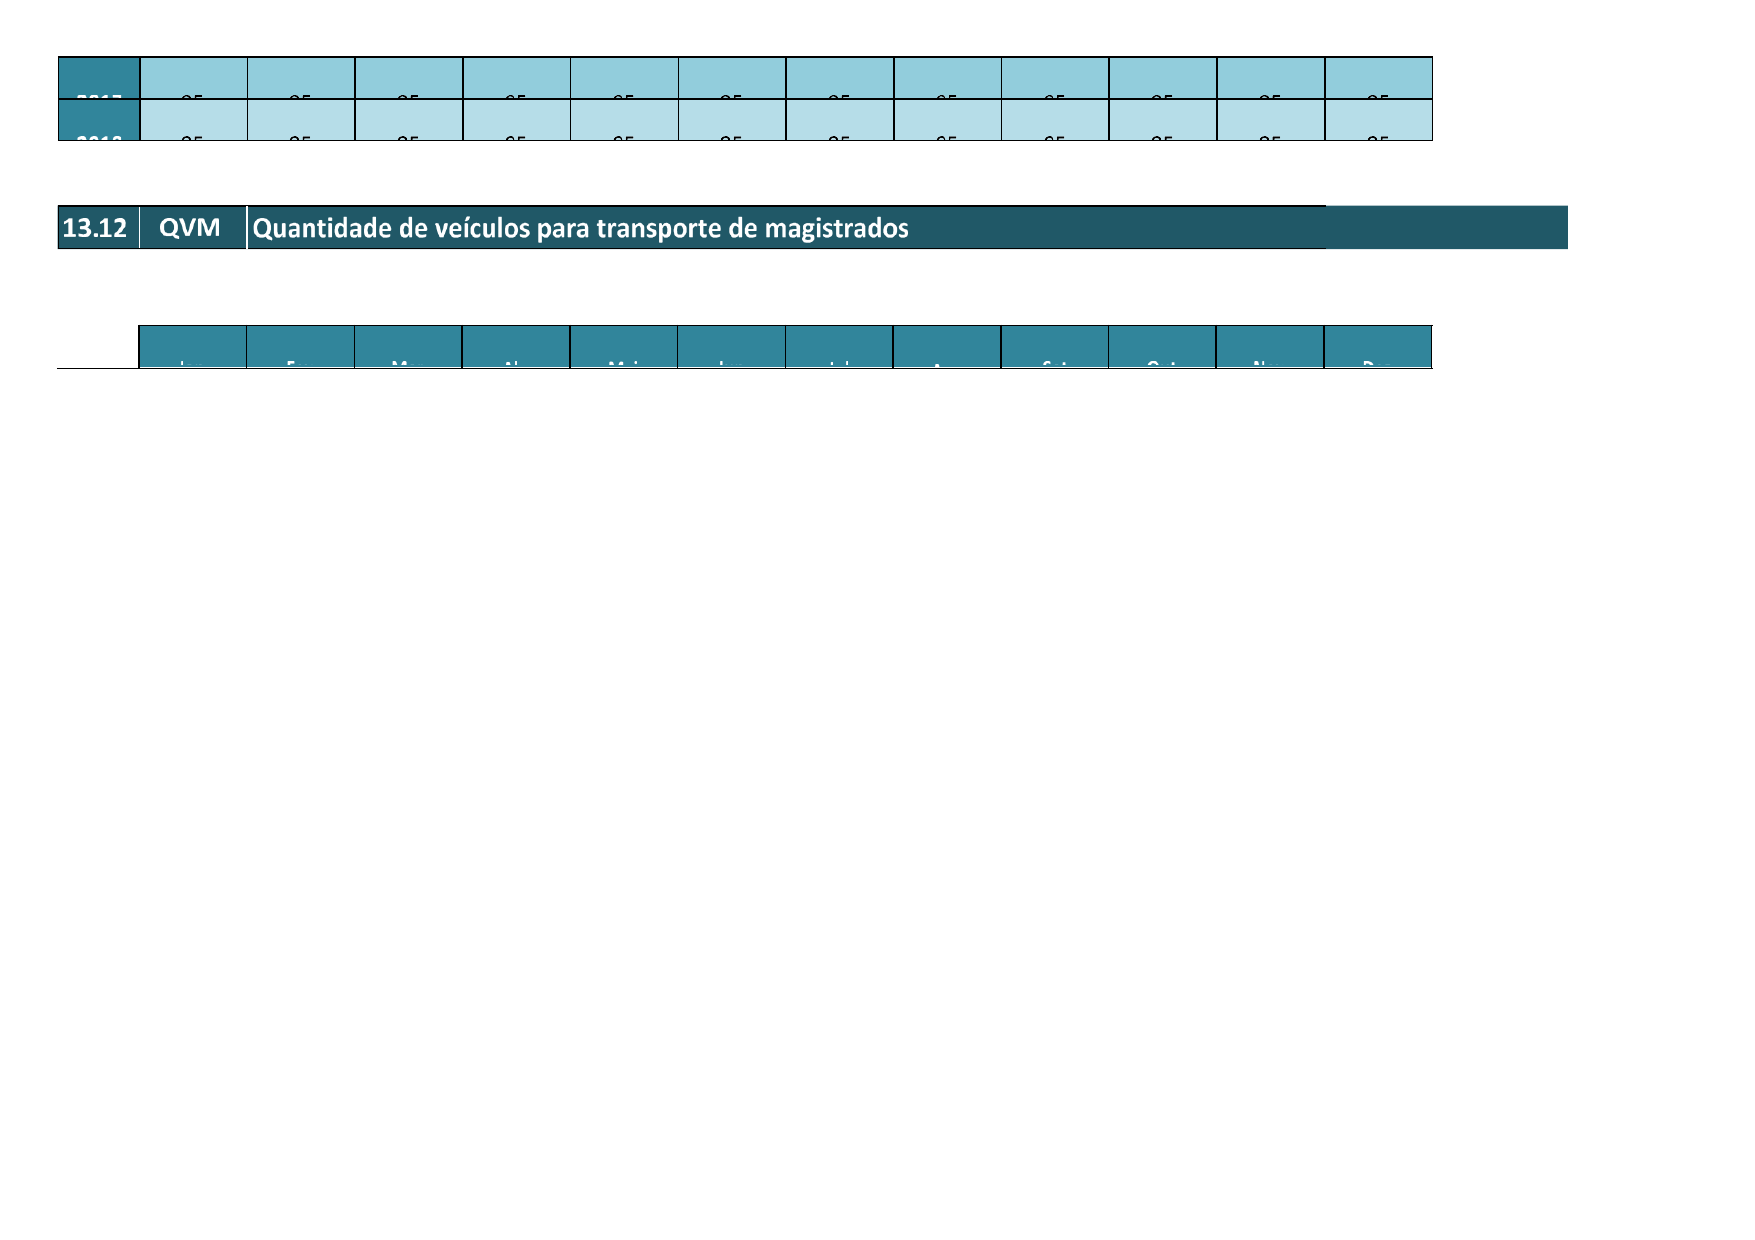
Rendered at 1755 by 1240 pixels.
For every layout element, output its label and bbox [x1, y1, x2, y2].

table_header [894, 326, 1000, 367]
table_cell [571, 58, 678, 98]
table_cell [356, 58, 462, 98]
table_cell [141, 58, 247, 98]
table_header [1325, 326, 1431, 367]
table_cell [787, 100, 893, 140]
table_cell [141, 100, 247, 140]
table_header [1002, 326, 1108, 367]
table_cell [571, 100, 678, 140]
table_cell [248, 58, 354, 98]
table_cell [59, 100, 139, 140]
table_cell [895, 100, 1001, 140]
table_cell [356, 100, 462, 140]
table_header [140, 326, 246, 367]
table_header [1217, 326, 1323, 367]
table_cell [59, 58, 139, 98]
table_cell [679, 58, 785, 98]
table_header [247, 326, 354, 367]
table_cell [787, 58, 893, 98]
table_cell [248, 100, 354, 140]
table_cell [895, 58, 1001, 98]
table_cell [1110, 100, 1216, 140]
table_header [355, 326, 461, 367]
table_cell [464, 58, 570, 98]
table_cell [679, 100, 785, 140]
table_cell [1326, 100, 1432, 140]
table_header [786, 326, 892, 367]
table_cell [1218, 58, 1324, 98]
table_cell [1002, 100, 1108, 140]
table_header [57, 325, 138, 367]
table_header [571, 326, 677, 367]
table_cell [1110, 58, 1216, 98]
table_cell [464, 100, 570, 140]
table_header [463, 326, 569, 367]
table_cell [1218, 100, 1324, 140]
table_header [678, 326, 785, 367]
table_cell [1326, 58, 1432, 98]
table_cell [1002, 58, 1108, 98]
table_header [1109, 326, 1215, 367]
